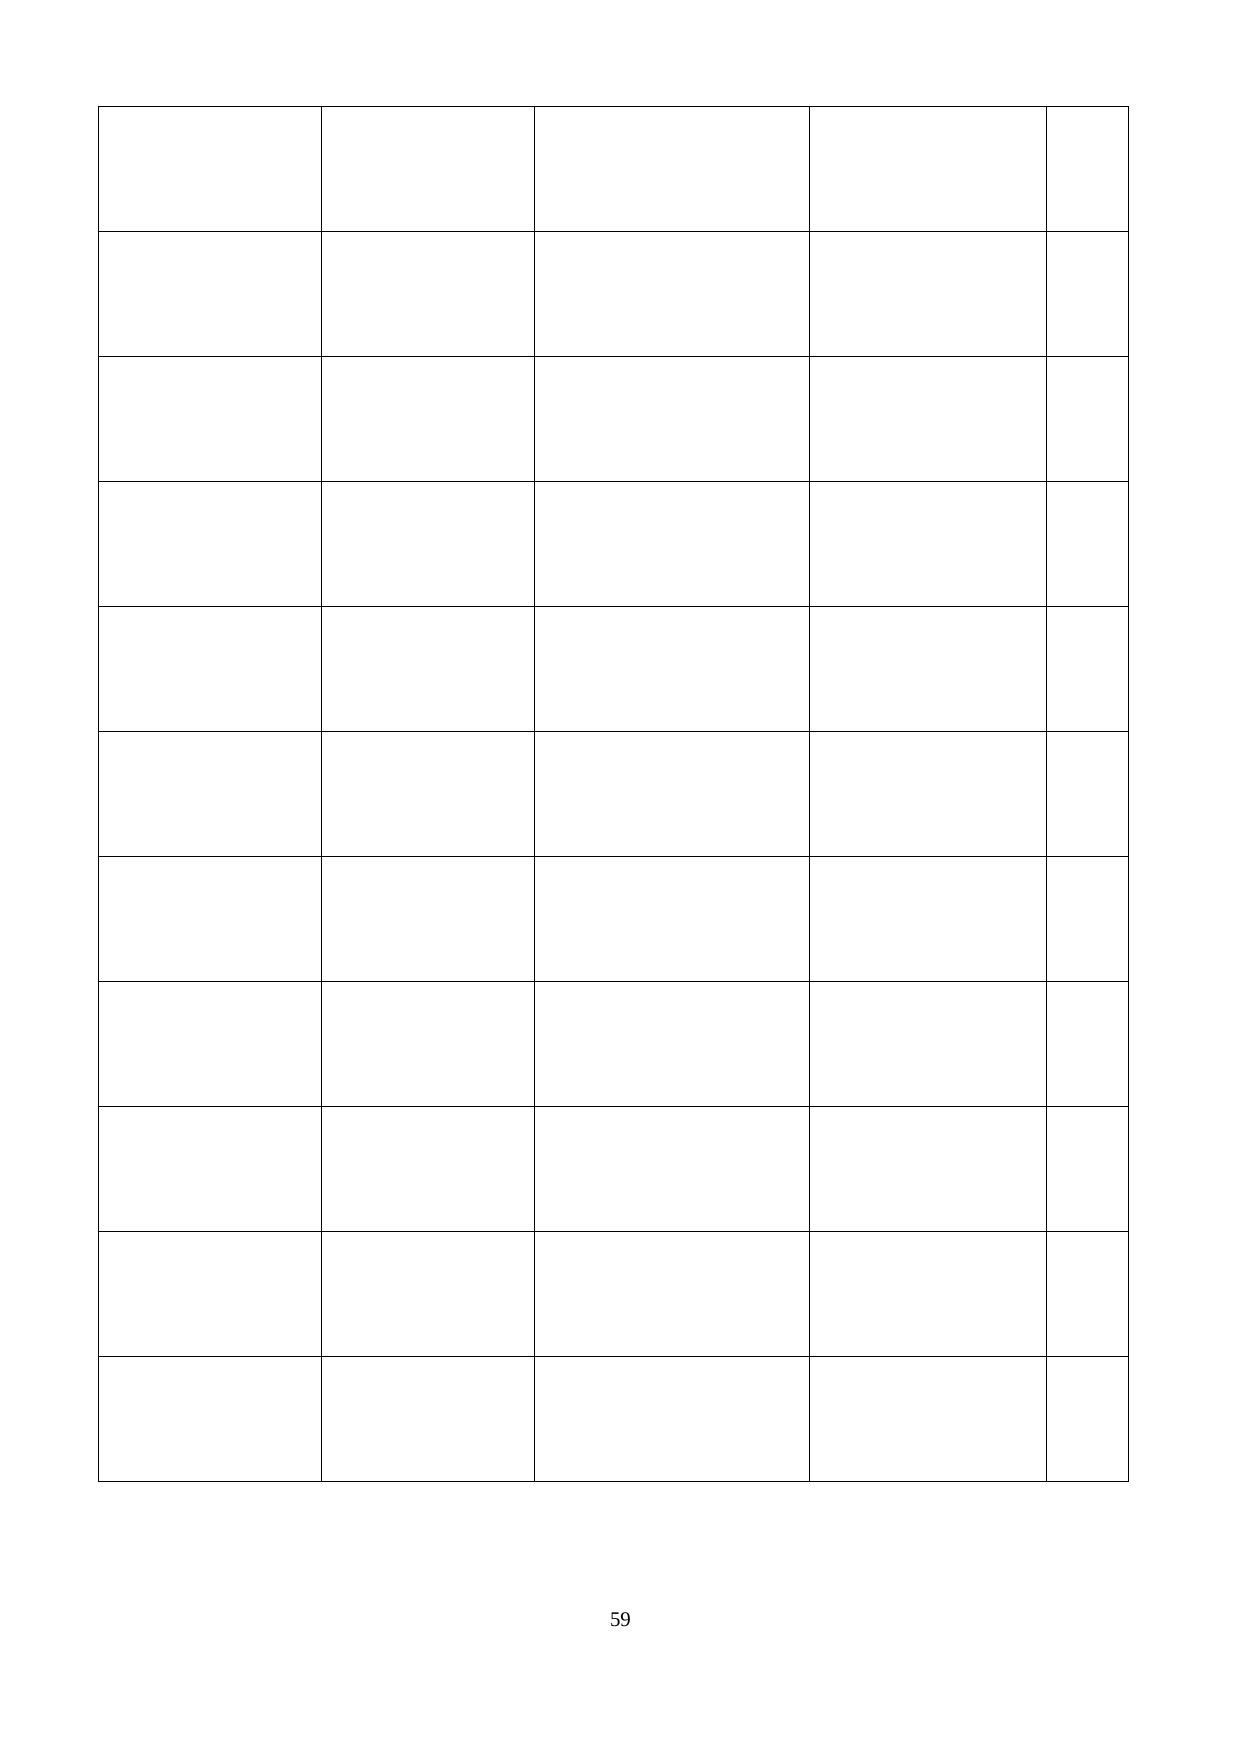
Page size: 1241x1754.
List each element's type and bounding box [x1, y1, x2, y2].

table_cell [1047, 107, 1128, 231]
table_cell [535, 1357, 809, 1481]
table_cell [1047, 482, 1128, 606]
table_cell [99, 1107, 321, 1231]
table_cell [322, 107, 534, 231]
table_cell [535, 482, 809, 606]
table_cell [810, 857, 1046, 981]
table_cell [322, 732, 534, 856]
table_cell [99, 732, 321, 856]
table_cell [99, 857, 321, 981]
table_cell [1047, 357, 1128, 481]
table_cell [535, 357, 809, 481]
table_cell [322, 1107, 534, 1231]
table_cell [99, 232, 321, 356]
table_cell [99, 1232, 321, 1356]
table_cell [535, 982, 809, 1106]
table_cell [99, 357, 321, 481]
table_cell [810, 1107, 1046, 1231]
table_cell [1047, 1232, 1128, 1356]
table_cell [535, 1232, 809, 1356]
table_cell [1047, 1357, 1128, 1481]
table_cell [322, 1232, 534, 1356]
table_cell [322, 982, 534, 1106]
table_cell [322, 357, 534, 481]
table_cell [322, 1357, 534, 1481]
table_cell [1047, 732, 1128, 856]
table_cell [810, 357, 1046, 481]
table_cell [810, 982, 1046, 1106]
table_cell [535, 1107, 809, 1231]
table_cell [810, 732, 1046, 856]
table_cell [99, 982, 321, 1106]
table_cell [99, 1357, 321, 1481]
table_cell [535, 232, 809, 356]
table_cell [99, 607, 321, 731]
table_cell [810, 1232, 1046, 1356]
table_cell [810, 107, 1046, 231]
table_cell [810, 482, 1046, 606]
table_cell [99, 107, 321, 231]
table_cell [1047, 232, 1128, 356]
table_cell [1047, 982, 1128, 1106]
table_cell [535, 107, 809, 231]
table_cell [322, 857, 534, 981]
table_cell [810, 232, 1046, 356]
table_cell [99, 482, 321, 606]
table_cell [322, 482, 534, 606]
table_cell [322, 607, 534, 731]
table_cell [535, 857, 809, 981]
table_cell [810, 607, 1046, 731]
table_cell [810, 1357, 1046, 1481]
table_cell [1047, 857, 1128, 981]
table_cell [1047, 607, 1128, 731]
table_cell [322, 232, 534, 356]
table_cell [1047, 1107, 1128, 1231]
table_cell [535, 607, 809, 731]
table_cell [535, 732, 809, 856]
